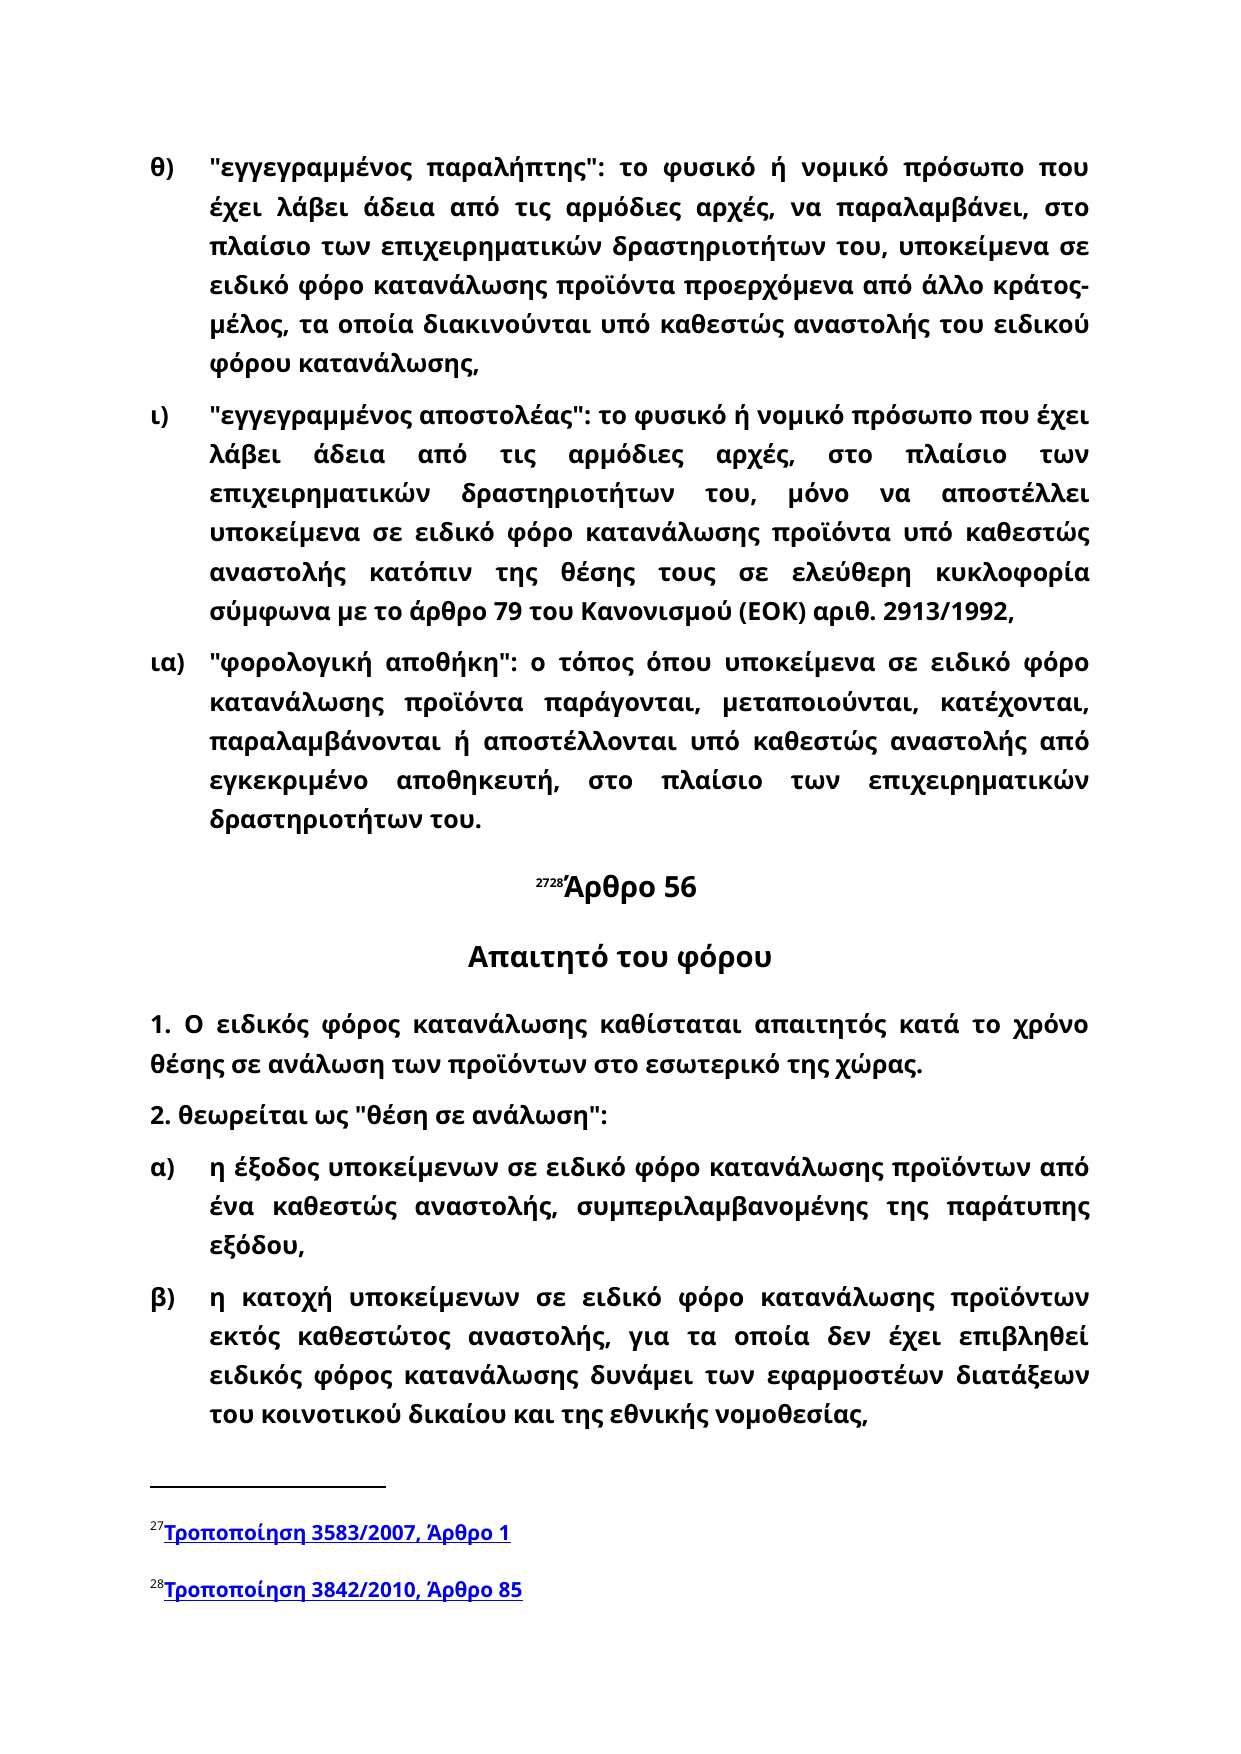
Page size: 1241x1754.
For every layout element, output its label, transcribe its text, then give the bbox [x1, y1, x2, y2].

text Τροποποίηση 3583/2007, Άρθρο 1 [150, 1518, 1090, 1546]
subtitle Άρθρο 56 [150, 866, 1090, 906]
list β) η κατοχή υποκείμενων σε ειδικό φόρο κατανάλωσης προϊόντων εκτός καθεστώτος αναστολής, για τα οποία δεν έχει επιβληθεί ειδικός φόρος κατανάλωσης δυνάμει των εφαρμοστέων διατάξεων του κοινοτικού δικαίου και της εθνικής νομοθεσίας, [150, 1279, 1090, 1431]
text Τροποποίηση 3842/2010, Άρθρο 85 [150, 1576, 1090, 1604]
list ια) "φορολογική αποθήκη": ο τόπος όπου υποκείμενα σε ειδικό φόρο κατανάλωσης προϊόντα παράγονται, μεταποιούνται, κατέχονται, παραλαμβάνονται ή αποστέλλονται υπό καθεστώς αναστολής από εγκεκριμένο αποθηκευτή, στο πλαίσιο των επιχειρηματικών δραστηριοτήτων του. [150, 645, 1090, 836]
list ι) "εγγεγραμμένος αποστολέας": το φυσικό ή νομικό πρόσωπο που έχει λάβει άδεια από τις αρμόδιες αρχές, στο πλαίσιο των επιχειρηματικών δραστηριοτήτων του, μόνο να αποστέλλει υποκείμενα σε ειδικό φόρο κατανάλωσης προϊόντα υπό καθεστώς αναστολής κατόπιν της θέσης τους σε ελεύθερη κυκλοφορία σύμφωνα με το άρθρο 79 του Κανονισμού (ΕΟΚ) αριθ. 2913/1992, [150, 397, 1090, 627]
list θ) "εγγεγραμμένος παραλήπτης": το φυσικό ή νομικό πρόσωπο που έχει λάβει άδεια από τις αρμόδιες αρχές, να παραλαμβάνει, στο πλαίσιο των επιχειρηματικών δραστηριοτήτων του, υποκείμενα σε ειδικό φόρο κατανάλωσης προϊόντα προερχόμενα από άλλο κράτος-μέλος, τα οποία διακινούνται υπό καθεστώς αναστολής του ειδικού φόρου κατανάλωσης, [150, 150, 1090, 380]
list α) η έξοδος υποκείμενων σε ειδικό φόρο κατανάλωσης προϊόντων από ένα καθεστώς αναστολής, συμπεριλαμβανομένης της παράτυπης εξόδου, [150, 1149, 1090, 1262]
text 2. θεωρείται ως "θέση σε ανάλωση": [150, 1098, 1090, 1132]
subtitle Απαιτητό του φόρου [150, 936, 1090, 976]
text 1. Ο ειδικός φόρος κατανάλωσης καθίσταται απαιτητός κατά το χρόνο θέσης σε ανάλωση των προϊόντων στο εσωτερικό της χώρας. [150, 1007, 1090, 1080]
